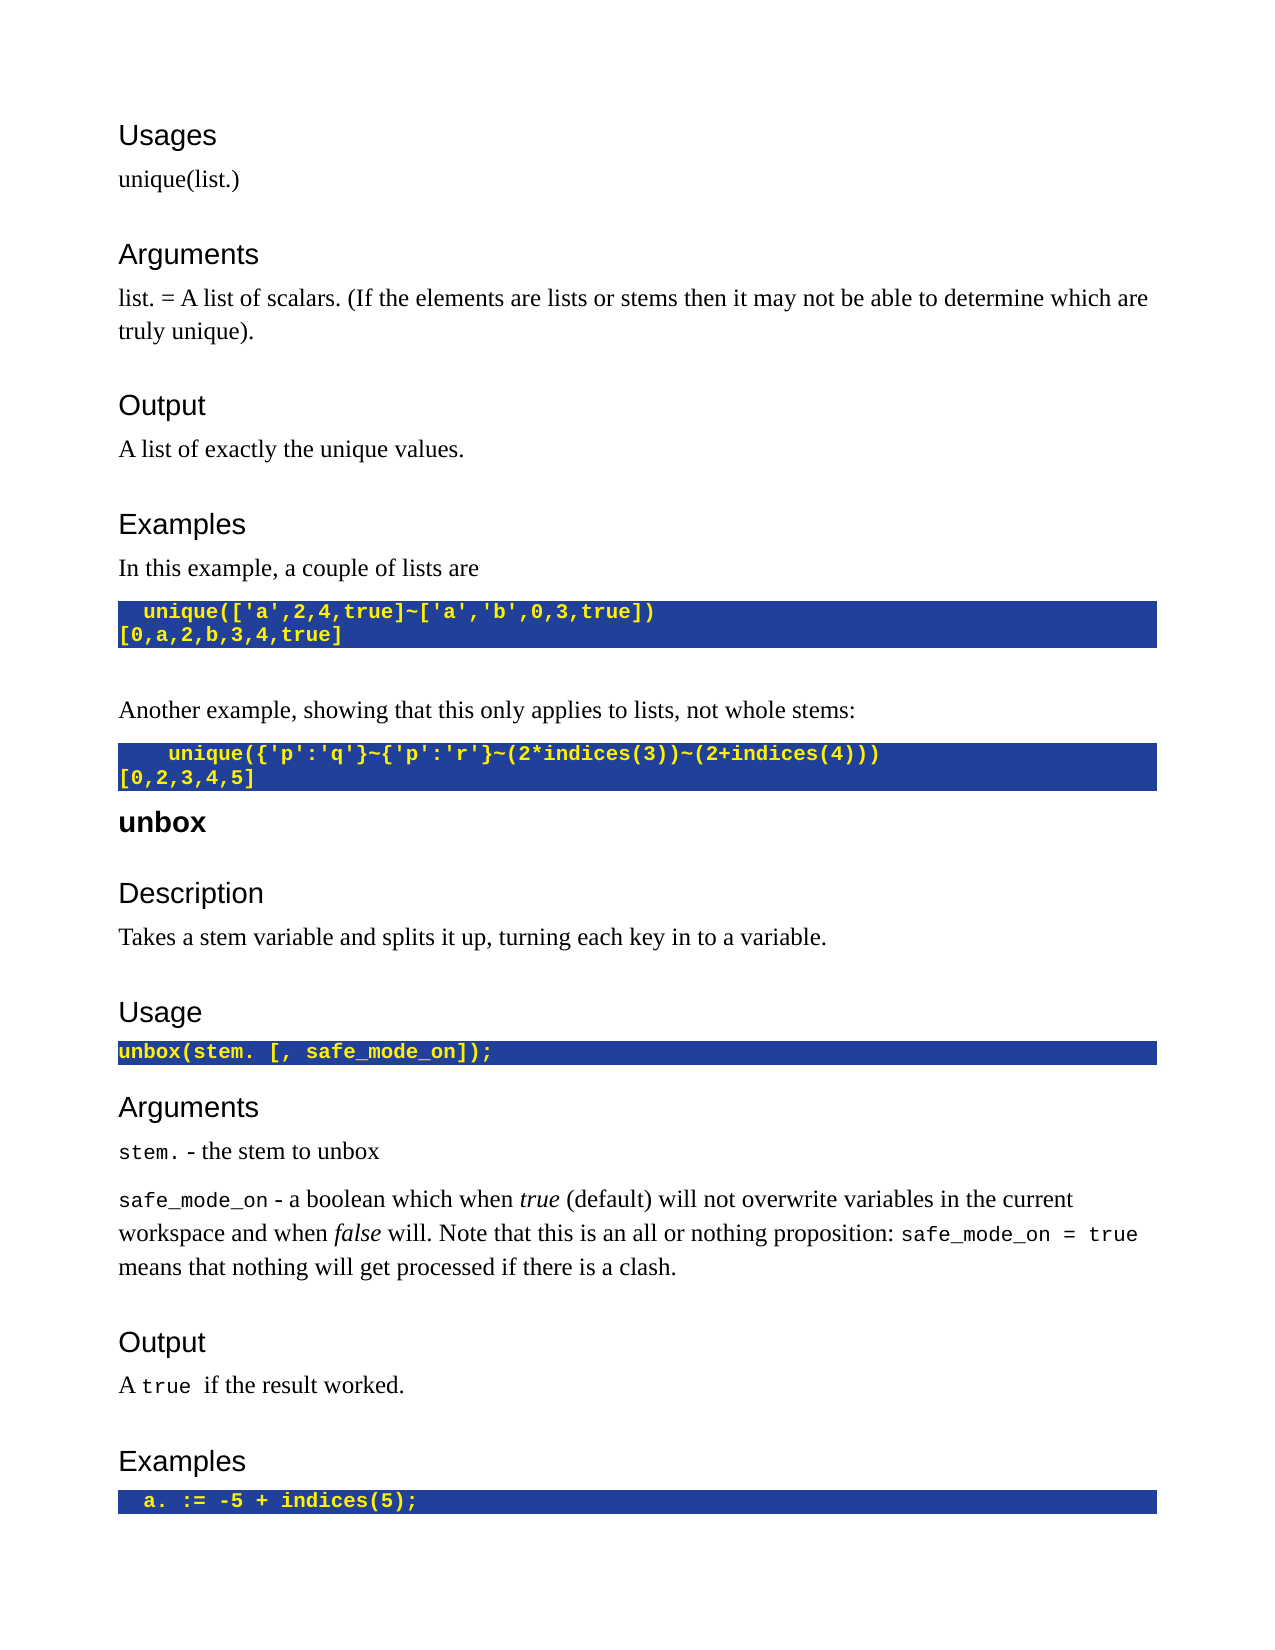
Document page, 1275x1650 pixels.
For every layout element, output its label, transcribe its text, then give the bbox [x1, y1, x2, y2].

subtitle Output [118, 388, 1157, 422]
text unique(['a',2,4,true]~['a','b',0,3,true]) [118, 601, 1157, 624]
text stem. - the stem to unbox [118, 1136, 1157, 1165]
text A true if the result worked. [118, 1371, 1157, 1400]
text A list of exactly the unique values. [118, 434, 1157, 463]
text safe_mode_on - a boolean which when true (default) will not overwrite variables in the current workspace and when false will. Note that this is an all or nothing proposition: safe_mode_on = true means that nothing will get processed if there is a clash. [118, 1184, 1157, 1281]
text [0,a,2,b,3,4,true] [118, 624, 1157, 648]
subtitle Usage [118, 995, 1157, 1028]
text Another example, showing that this only applies to lists, not whole stems: [118, 696, 1157, 724]
text unbox(stem. [, safe_mode_on]); [118, 1041, 1157, 1065]
text [0,2,3,4,5] [118, 767, 1157, 791]
subtitle Arguments [118, 237, 1157, 270]
subtitle unbox [118, 805, 1157, 839]
text In this example, a couple of lists are [118, 553, 1157, 582]
subtitle Output [118, 1324, 1157, 1358]
text Takes a stem variable and splits it up, turning each key in to a variable. [118, 922, 1157, 951]
subtitle Description [118, 876, 1157, 910]
subtitle Arguments [118, 1090, 1157, 1123]
text list. = A list of scalars. (If the elements are lists or stems then it may not be able to determine which are truly unique). [118, 283, 1157, 344]
text unique(list.) [118, 164, 1157, 193]
subtitle Examples [118, 1444, 1157, 1478]
text unique({'p':'q'}~{'p':'r'}~(2*indices(3))~(2+indices(4))) [118, 743, 1157, 767]
subtitle Usages [118, 118, 1157, 152]
text a. := -5 + indices(5); [118, 1490, 1157, 1514]
subtitle Examples [118, 507, 1157, 541]
